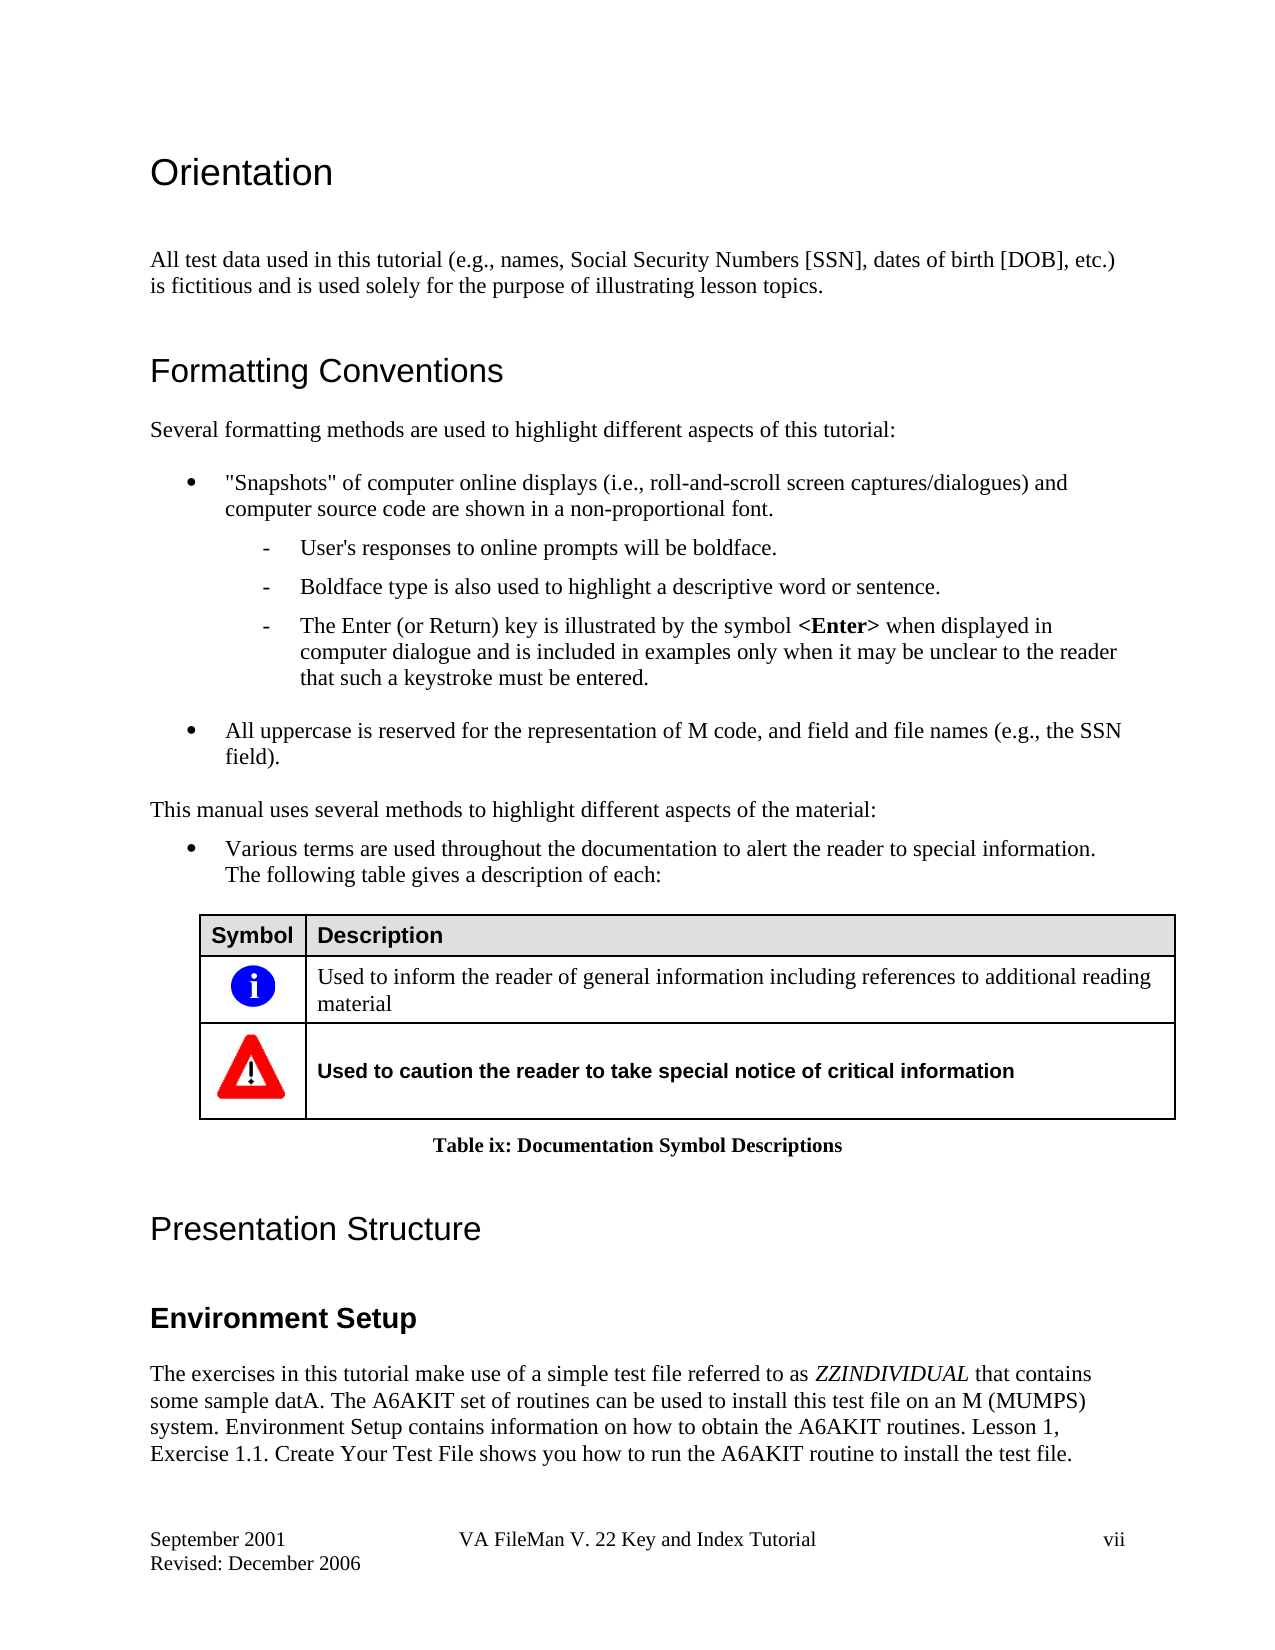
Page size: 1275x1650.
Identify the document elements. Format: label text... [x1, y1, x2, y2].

text Table ix: Documentation Symbol Descriptions [150, 1133, 1125, 1157]
table_cell Used to caution the reader to take special notice of critical information [307, 1024, 1174, 1118]
text Environment Setup [150, 1301, 1125, 1334]
table_header Symbol [201, 916, 305, 955]
list The Enter (or Return) key is illustrated by the symbol <Enter> when displayed in computer dialogue and is included in examples only when it may be unclear to the reader that such a keystroke must be entered. [262, 612, 1125, 691]
list User's responses to online prompts will be boldface. [262, 534, 1125, 560]
table_header Description [307, 916, 1174, 955]
text All test data used in this tutorial (e.g., names, Social Security Numbers [SSN], dates of birth [DOB], etc.) is fictitious and is used solely for the purpose of illustrating lesson topics. [150, 246, 1125, 298]
text Formatting Conventions [150, 351, 1125, 390]
list All uppercase is reserved for the representation of M code, and field and file names (e.g., the SSN field). [187, 717, 1125, 770]
list Various terms are used throughout the documentation to alert the reader to special information. The following table gives a description of each: [187, 835, 1125, 888]
text The exercises in this tutorial make use of a simple test file referred to as ZZINDIVIDUAL that contains some sample datA. The A6AKIT set of routines can be used to install this test file on an M (MUMPS) system. Environment Setup contains information on how to obtain the A6AKIT routines. Lesson 1, Exercise 1.1. Create Your Test File shows you how to run the A6AKIT routine to install the test file. [150, 1361, 1125, 1466]
picture [230, 963, 276, 1009]
table_cell [201, 1024, 305, 1118]
subtitle Orientation [150, 150, 1125, 193]
table_cell Used to inform the reader of general information including references to additional reading material [307, 957, 1174, 1022]
list Boldface type is also used to highlight a descriptive word or sentence. [262, 573, 1125, 599]
text Presentation Structure [150, 1209, 1125, 1248]
text This manual uses several methods to highlight different aspects of the material: [150, 796, 1125, 822]
text Several formatting methods are used to highlight different aspects of this tutorial: [150, 416, 1125, 442]
table_cell [201, 957, 305, 1022]
list "Snapshots" of computer online displays (i.e., roll-and-scroll screen captures/dialogues) and computer source code are shown in a non-proportional font. [187, 469, 1125, 521]
